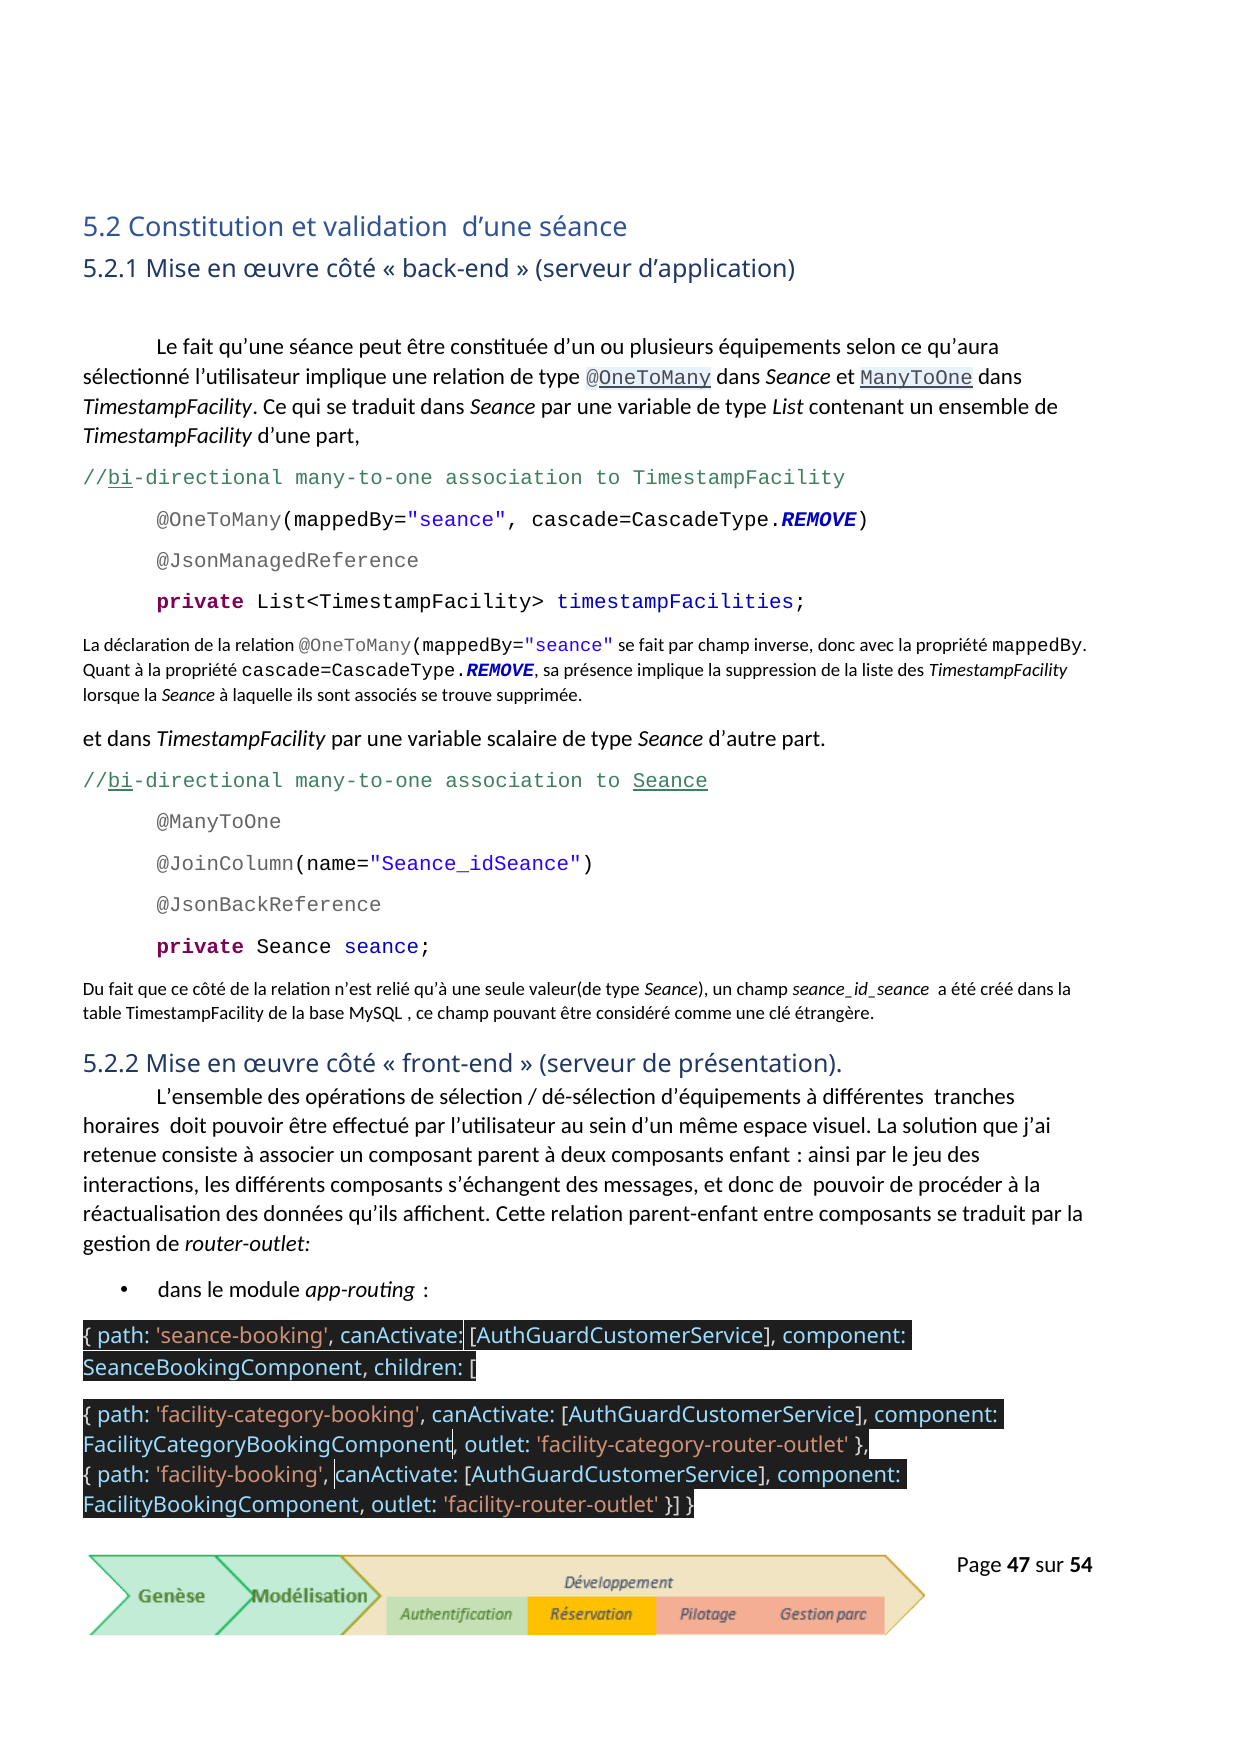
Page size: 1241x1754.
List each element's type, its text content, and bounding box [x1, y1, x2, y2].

text { path: 'seance-booking', canActivate: [AuthGuardCustomerService], component: SeanceBookingComponent, children: [ [83, 1320, 1092, 1381]
text { path: 'facility-category-booking', canActivate: [AuthGuardCustomerService], component: FacilityCategoryBookingComponent, outlet: 'facility-category-router-outlet' }, [83, 1399, 1092, 1459]
text private List<TimestampFacility> timestampFacilities; [83, 592, 1092, 615]
text { path: 'facility-booking', canActivate: [AuthGuardCustomerService], component: FacilityBookingComponent, outlet: 'facility-router-outlet' }] } [83, 1459, 1092, 1518]
text //bi-directional many-to-one association to Seance [83, 770, 1092, 793]
text @ManyToOne [83, 811, 1092, 835]
text @OneToMany(mappedBy="seance", cascade=CascadeType.REMOVE) [83, 509, 1092, 532]
text @JsonBackReference [83, 894, 1092, 918]
text La déclaration de la relation @OneToMany(mappedBy="seance" se fait par champ inverse, donc avec la propriété mappedBy. Quant à la propriété cascade=CascadeType.REMOVE, sa présence implique la suppression de la liste des TimestampFacility lorsque la Seance à laquelle ils sont associés se trouve supprimée. [83, 633, 1092, 706]
list dans le module app-routing : [120, 1275, 1092, 1303]
subtitle 5.2.2 Mise en œuvre côté « front-end » (serveur de présentation). [83, 1046, 1092, 1080]
subtitle 5.2.1 Mise en œuvre côté « back-end » (serveur d’application) [83, 251, 1092, 285]
text private Seance seance; [83, 936, 1092, 959]
text @JsonManagedReference [83, 550, 1092, 574]
text Du fait que ce côté de la relation n’est relié qu’à une seule valeur(de type Seance), un champ seance_id_seance a été créé dans la table TimestampFacility de la base MySQL , ce champ pouvant être considéré comme une clé étrangère. [83, 977, 1092, 1024]
text et dans TimestampFacility par une variable scalaire de type Seance d’autre part. [83, 724, 1092, 752]
text @JoinColumn(name="Seance_idSeance") [83, 853, 1092, 876]
text //bi-directional many-to-one association to TimestampFacility [83, 467, 1092, 491]
subtitle 5.2 Constitution et validation d’une séance [83, 208, 1092, 245]
text Le fait qu’une séance peut être constituée d’un ou plusieurs équipements selon ce qu’aura sélectionné l’utilisateur implique une relation de type @OneToMany dans Seance et ManyToOne dans TimestampFacility. Ce qui se traduit dans Seance par une variable de type List contenant un ensemble de TimestampFacility d’une part, [83, 332, 1092, 449]
text L’ensemble des opérations de sélection / dé-sélection d’équipements à différentes tranches horaires doit pouvoir être effectué par l’utilisateur au sein d’un même espace visuel. La solution que j’ai retenue consiste à associer un composant parent à deux composants enfant : ainsi par le jeu des interactions, les différents composants s’échangent des messages, et donc de pouvoir de procéder à la réactualisation des données qu’ils affichent. Cette relation parent-enfant entre composants se traduit par la gestion de router-outlet: [83, 1082, 1092, 1257]
